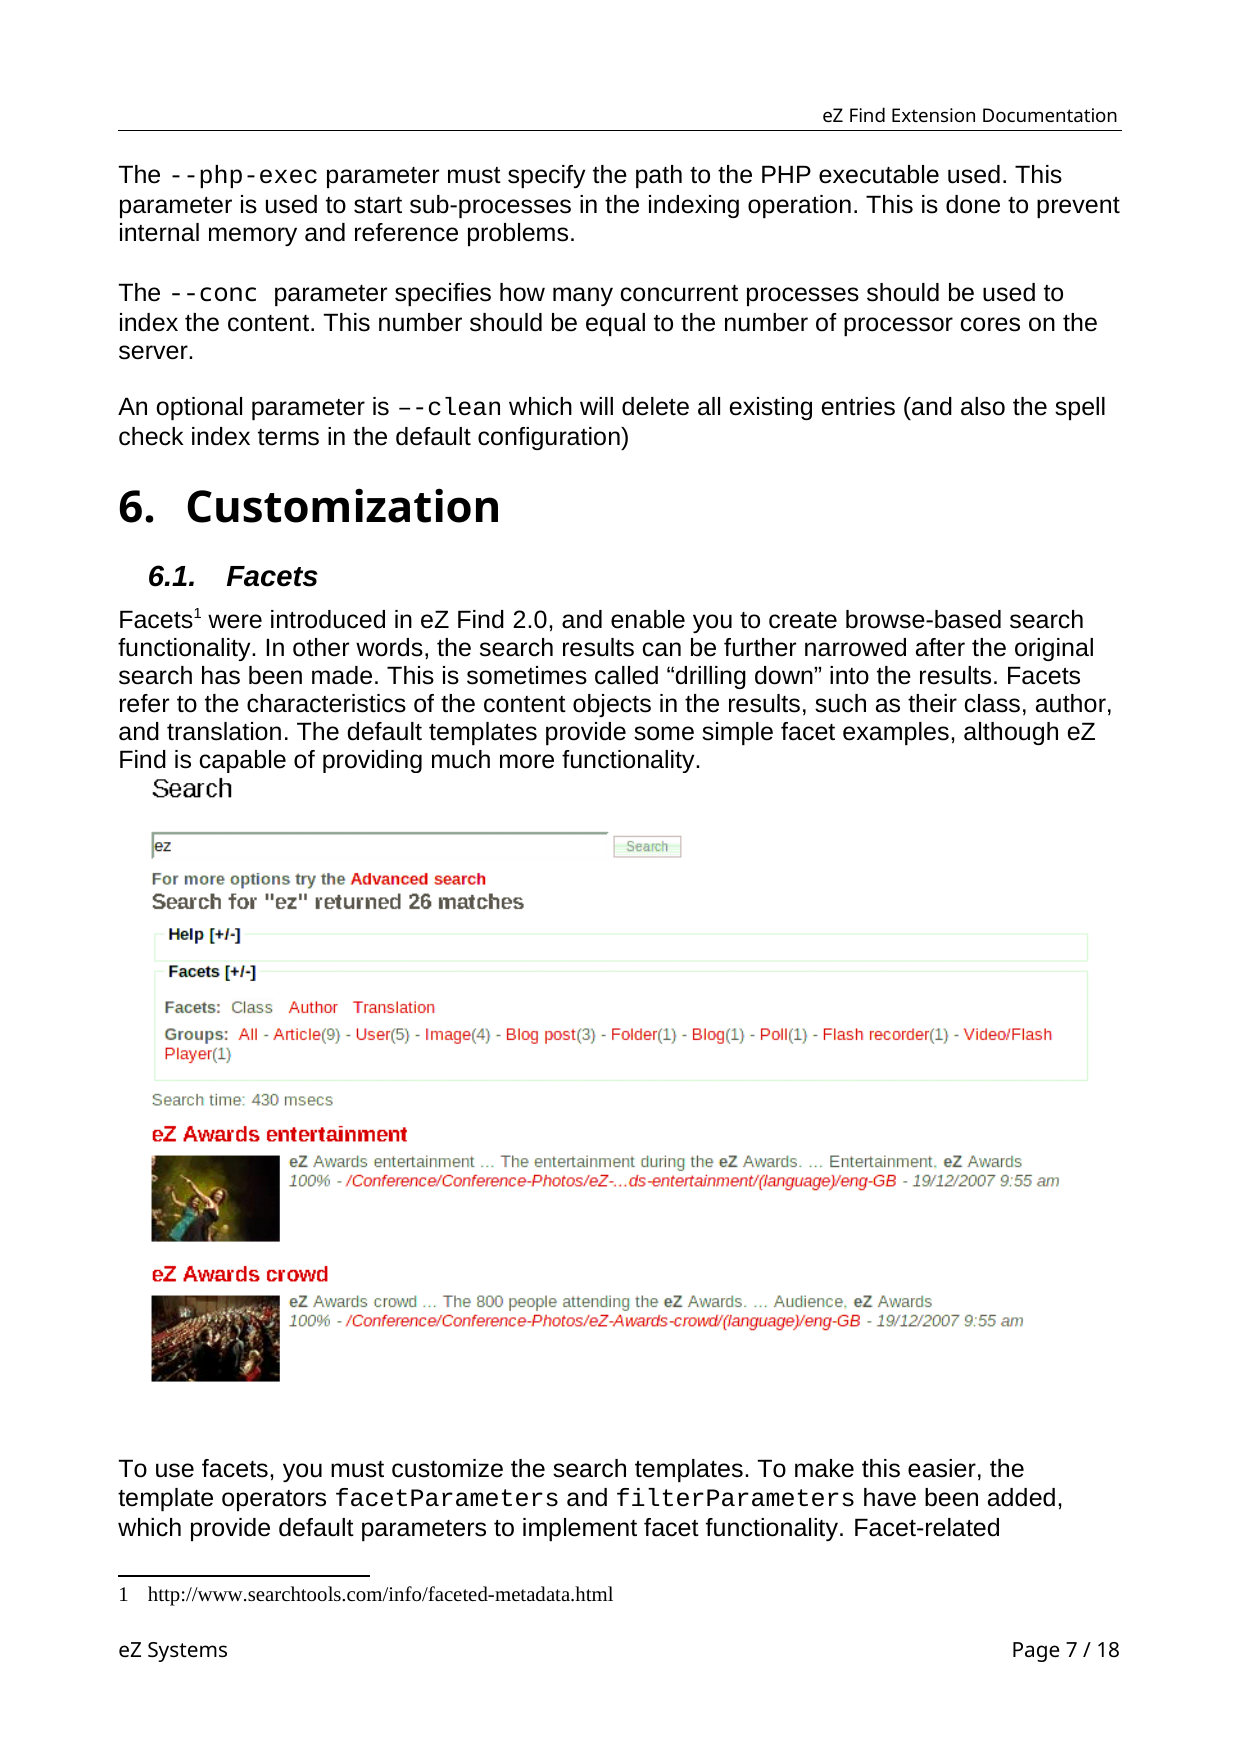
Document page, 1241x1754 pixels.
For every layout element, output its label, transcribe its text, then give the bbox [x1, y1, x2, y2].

subtitle Customization [118, 476, 1122, 535]
text Facets were introduced in eZ Find 2.0, and enable you to create browse-based search functionality. In other words, the search results can be further narrowed after the original search has been made. This is sometimes called “drilling down” into the results. Facets refer to the characteristics of the content objects in the results, such as their class, author, and translation. The default templates provide some simple facet examples, although eZ Find is capable of providing much more functionality. [118, 606, 1122, 774]
text To use facets, you must customize the search templates. To make this easier, the template operators facetParameters and filterParameters have been added, which provide default parameters to implement facet functionality. Facet-related [118, 1455, 1122, 1541]
text The --conc parameter specifies how many concurrent processes should be used to index the content. This number should be equal to the number of processor cores on the server. [118, 274, 1122, 364]
picture [144, 773, 1096, 1392]
subtitle Facets [148, 560, 1122, 593]
text http://www.searchtools.com/info/faceted-metadata.html [118, 1582, 1122, 1605]
text The --php-exec parameter must specify the path to the PHP executable used. This parameter is used to start sub-processes in the indexing operation. This is done to prevent internal memory and reference problems. [118, 160, 1122, 247]
text An optional parameter is –-clean which will delete all existing entries (and also the spell check index terms in the default configuration) [118, 393, 1122, 451]
